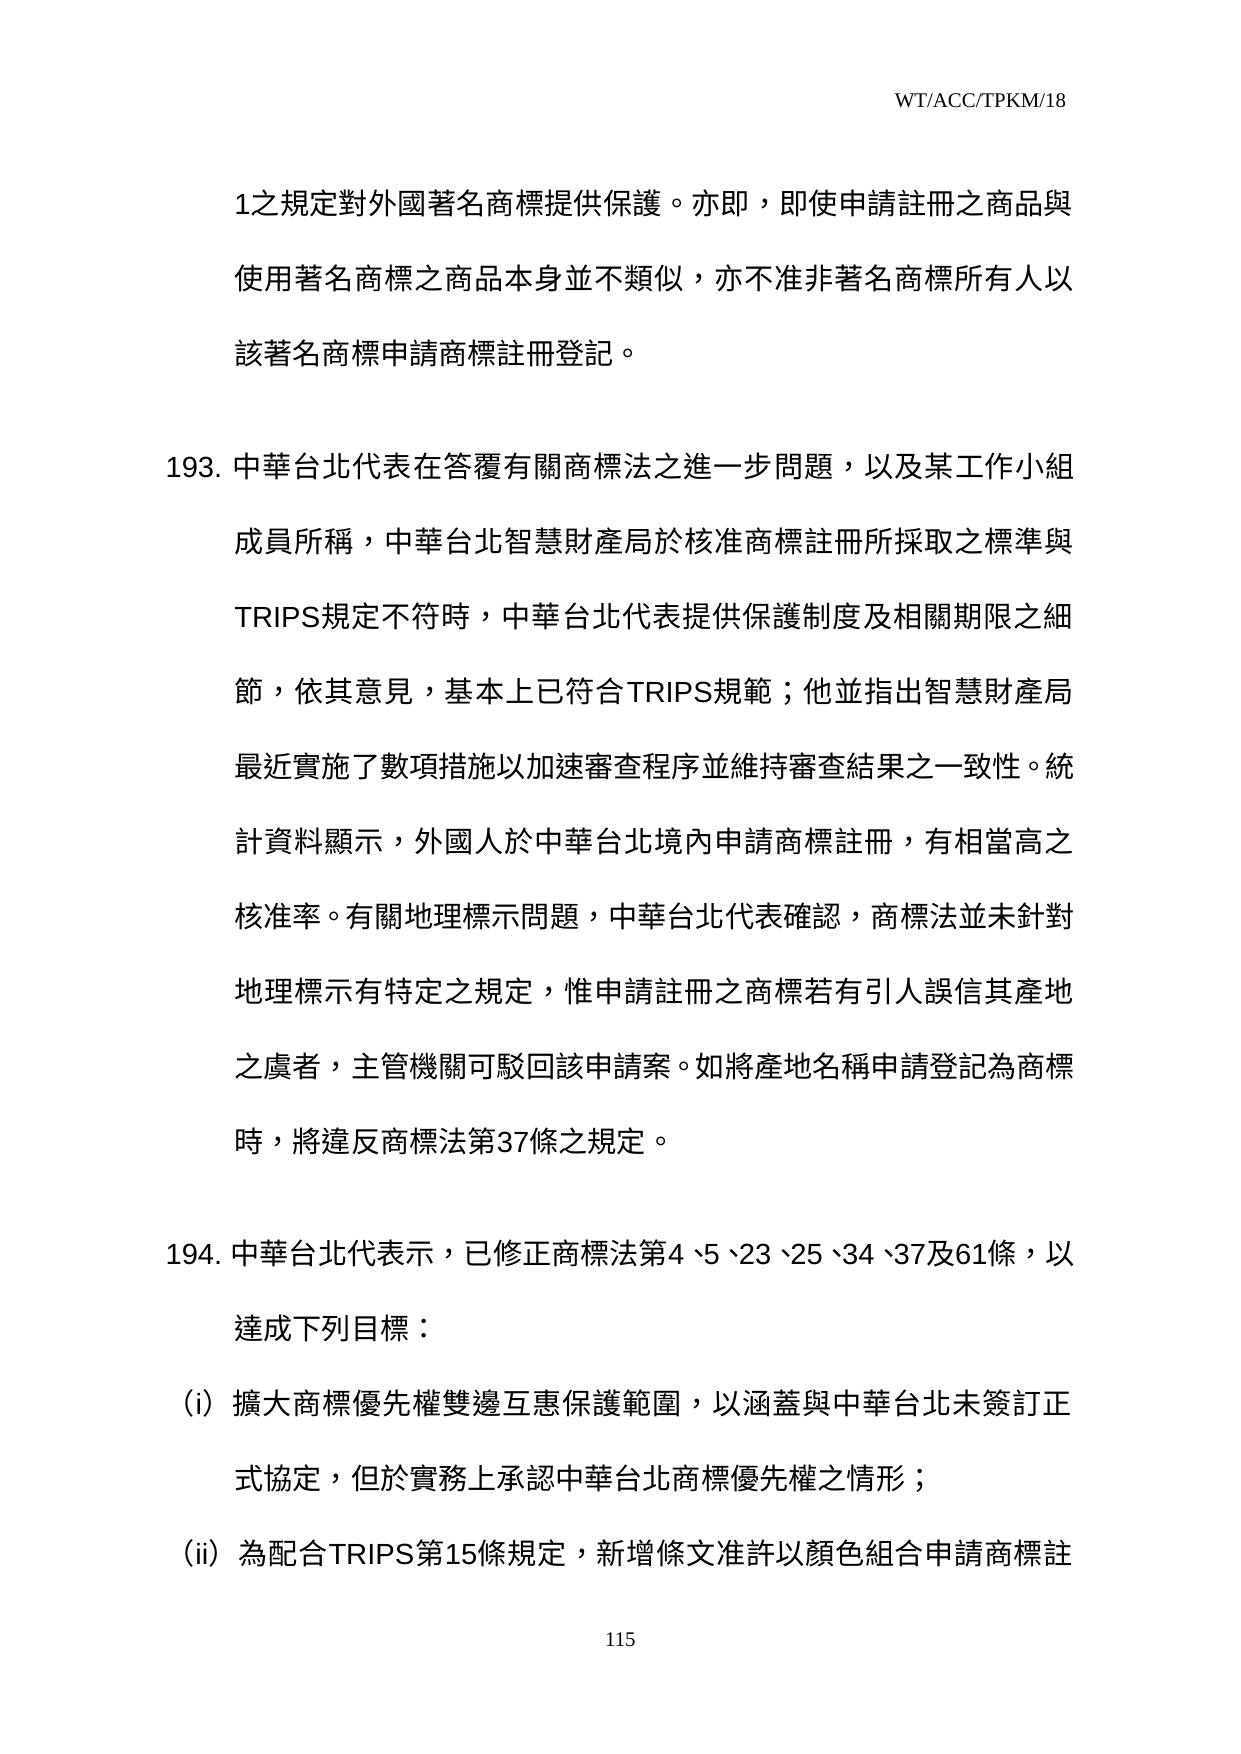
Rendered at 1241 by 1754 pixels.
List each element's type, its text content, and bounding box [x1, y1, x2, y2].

text 193. 中華台北代表在答覆有關商標法之進一步問題，以及某工作小組成員所稱，中華台北智慧財產局於核准商標註冊所採取之標準與TRIPS規定不符時，中華台北代表提供保護制度及相關期限之細節，依其意見，基本上已符合TRIPS規範；他並指出智慧財產局最近實施了數項措施以加速審查程序並維持審查結果之一致性。統計資料顯示，外國人於中華台北境內申請商標註冊，有相當高之核准率。有關地理標示問題，中華台北代表確認，商標法並未針對地理標示有特定之規定，惟申請註冊之商標若有引人誤信其產地之虞者，主管機關可駁回該申請案。如將產地名稱申請登記為商標時，將違反商標法第37條之規定。 [165, 427, 1075, 1177]
text （ii）為配合TRIPS第15條規定，新增條文准許以顏色組合申請商標註 [165, 1514, 1075, 1589]
text 194. 中華台北代表示，已修正商標法第4、5、23、25、34、37及61條，以達成下列目標： [165, 1214, 1075, 1364]
text （i）擴大商標優先權雙邊互惠保護範圍，以涵蓋與中華台北未簽訂正式協定，但於實務上承認中華台北商標優先權之情形； [165, 1364, 1075, 1514]
text 1之規定對外國著名商標提供保護。亦即，即使申請註冊之商品與使用著名商標之商品本身並不類似，亦不准非著名商標所有人以該著名商標申請商標註冊登記。 [165, 164, 1075, 389]
